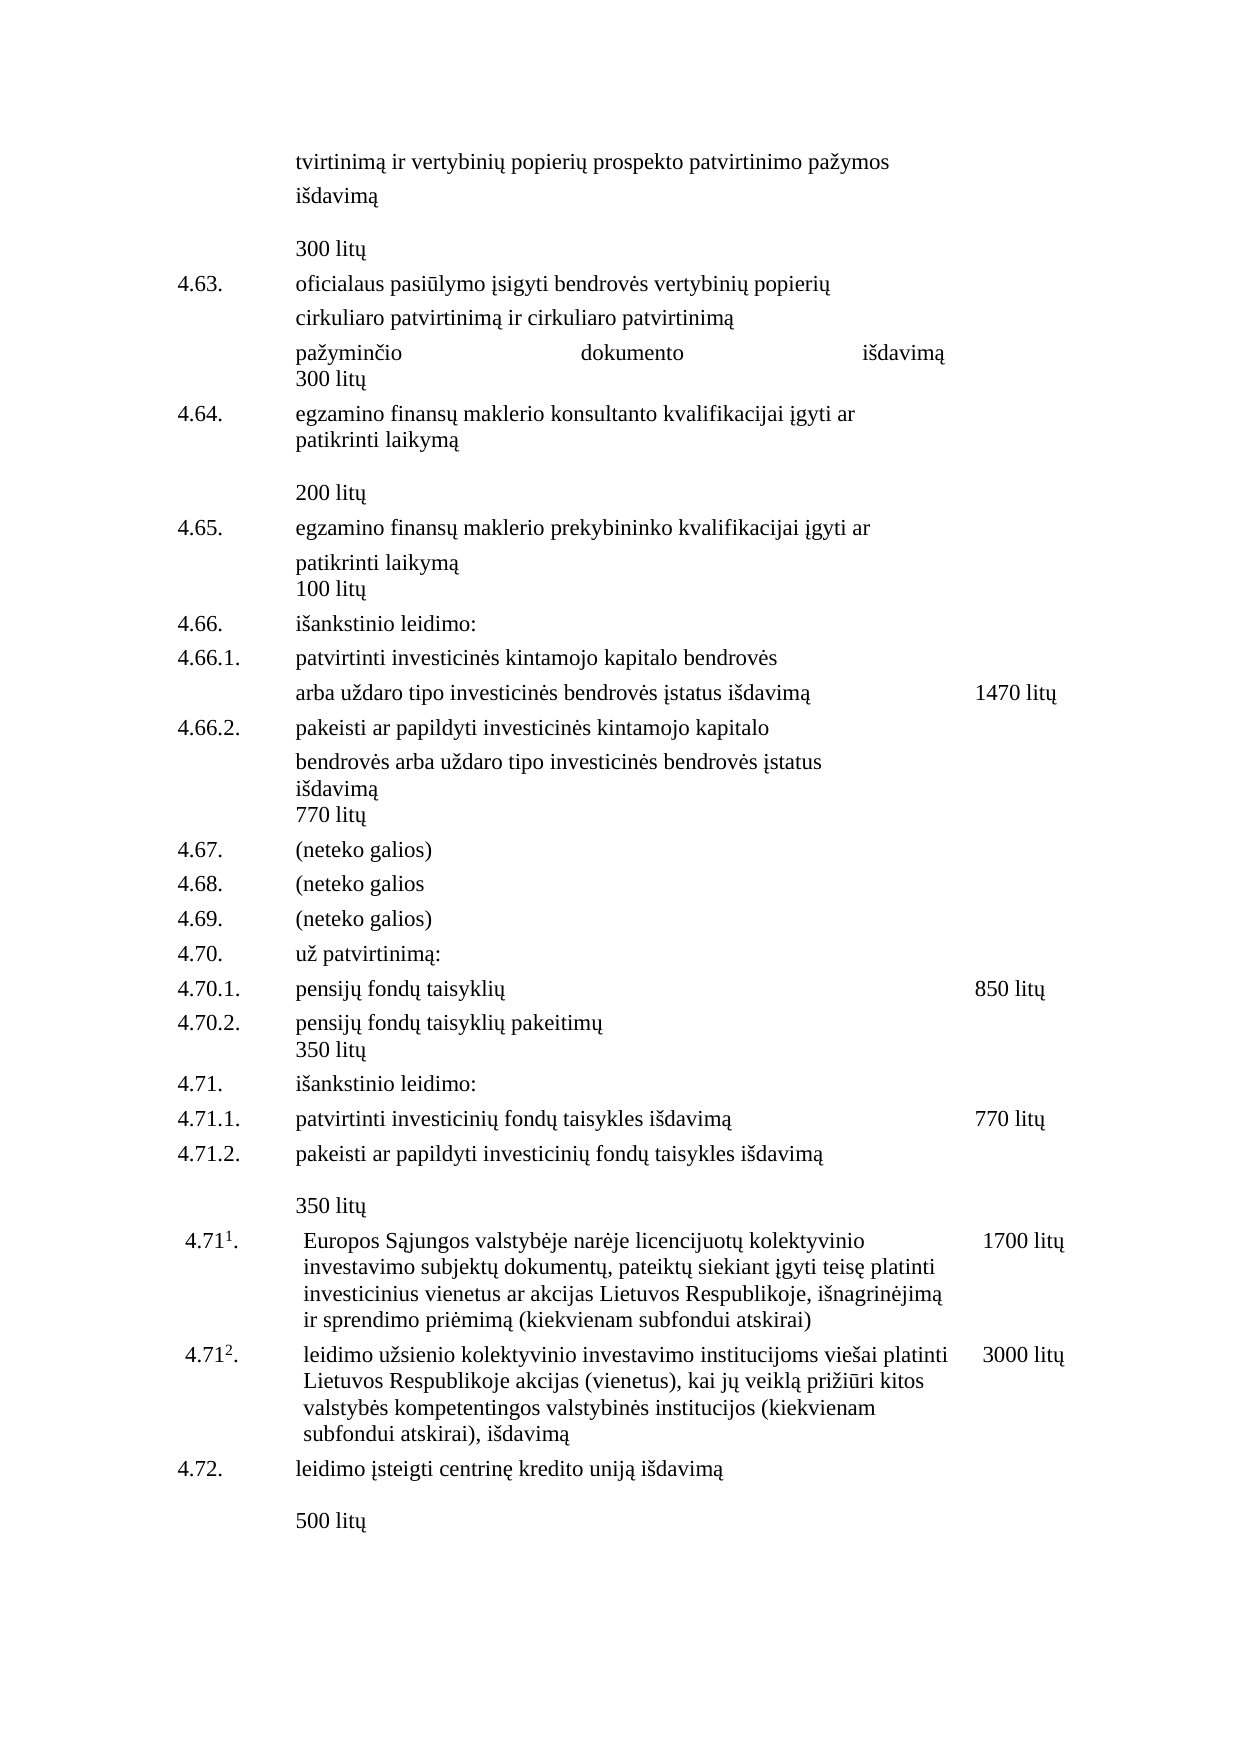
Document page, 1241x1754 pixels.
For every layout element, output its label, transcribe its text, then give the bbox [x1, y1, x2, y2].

text 4.65. egzamino finansų maklerio prekybininko kvalifikacijai įgyti ar [177, 514, 945, 540]
text 4.72. leidimo įsteigti centrinę kredito uniją išdavimą 500 litų [177, 1454, 945, 1534]
text 4.69. (neteko galios) [177, 905, 945, 932]
text tvirtinimą ir vertybinių popierių prospekto patvirtinimo pažymos [177, 148, 1122, 174]
table_header 4.711. [174, 1227, 292, 1341]
text 4.70. už patvirtinimą: [177, 940, 945, 966]
text 4.68. (neteko galios [177, 871, 945, 897]
text 4.71.2. pakeisti ar papildyti investicinių fondų taisykles išdavimą 350 litų [177, 1140, 945, 1219]
text 4.67. (neteko galios) [177, 836, 945, 862]
text 4.66. išankstinio leidimo: [177, 610, 1122, 636]
text patikrinti laikymą 100 litų [177, 549, 945, 601]
text 4.71.1. patvirtinti investicinių fondų taisykles išdavimą 770 litų [177, 1105, 1181, 1131]
table_cell 4.712. [174, 1341, 292, 1454]
text išdavimą 300 litų [177, 182, 945, 261]
text pažyminčio dokumento išdavimą 300 litų [177, 339, 945, 392]
table_cell 3000 litų [971, 1341, 1129, 1454]
text 4.66.1. patvirtinti investicinės kintamojo kapitalo bendrovės [177, 644, 1122, 671]
text 4.70.1. pensijų fondų taisyklių 850 litų [177, 974, 1167, 1001]
text bendrovės arba uždaro tipo investicinės bendrovės įstatus išdavimą 770 litų [177, 748, 945, 827]
table_header 1700 litų [971, 1227, 1129, 1341]
text 4.71. išankstinio leidimo: [177, 1070, 945, 1097]
text cirkuliaro patvirtinimą ir cirkuliaro patvirtinimą [177, 304, 1122, 331]
text arba uždaro tipo investicinės bendrovės įstatus išdavimą 1470 litų [177, 679, 1122, 705]
text 4.70.2. pensijų fondų taisyklių pakeitimų 350 litų [177, 1009, 945, 1062]
table_cell leidimo užsienio kolektyvinio investavimo institucijoms viešai platinti Lietuvos Respublikoje akcijas (vienetus), kai jų veiklą prižiūri kitos valstybės kompetentingos valstybinės institucijos (kiekvienam subfondui atskirai), išdavimą [292, 1341, 971, 1454]
text 4.64. egzamino finansų maklerio konsultanto kvalifikacijai įgyti ar patikrinti laikymą 200 litų [177, 400, 945, 506]
text 4.66.2. pakeisti ar papildyti investicinės kintamojo kapitalo [177, 714, 1122, 740]
table_header Europos Sąjungos valstybėje narėje licencijuotų kolektyvinio investavimo subjektų dokumentų, pateiktų siekiant įgyti teisę platinti investicinius vienetus ar akcijas Lietuvos Respublikoje, išnagrinėjimą ir sprendimo priėmimą (kiekvienam subfondui atskirai) [292, 1227, 971, 1341]
text 4.63. oficialaus pasiūlymo įsigyti bendrovės vertybinių popierių [177, 270, 1122, 296]
